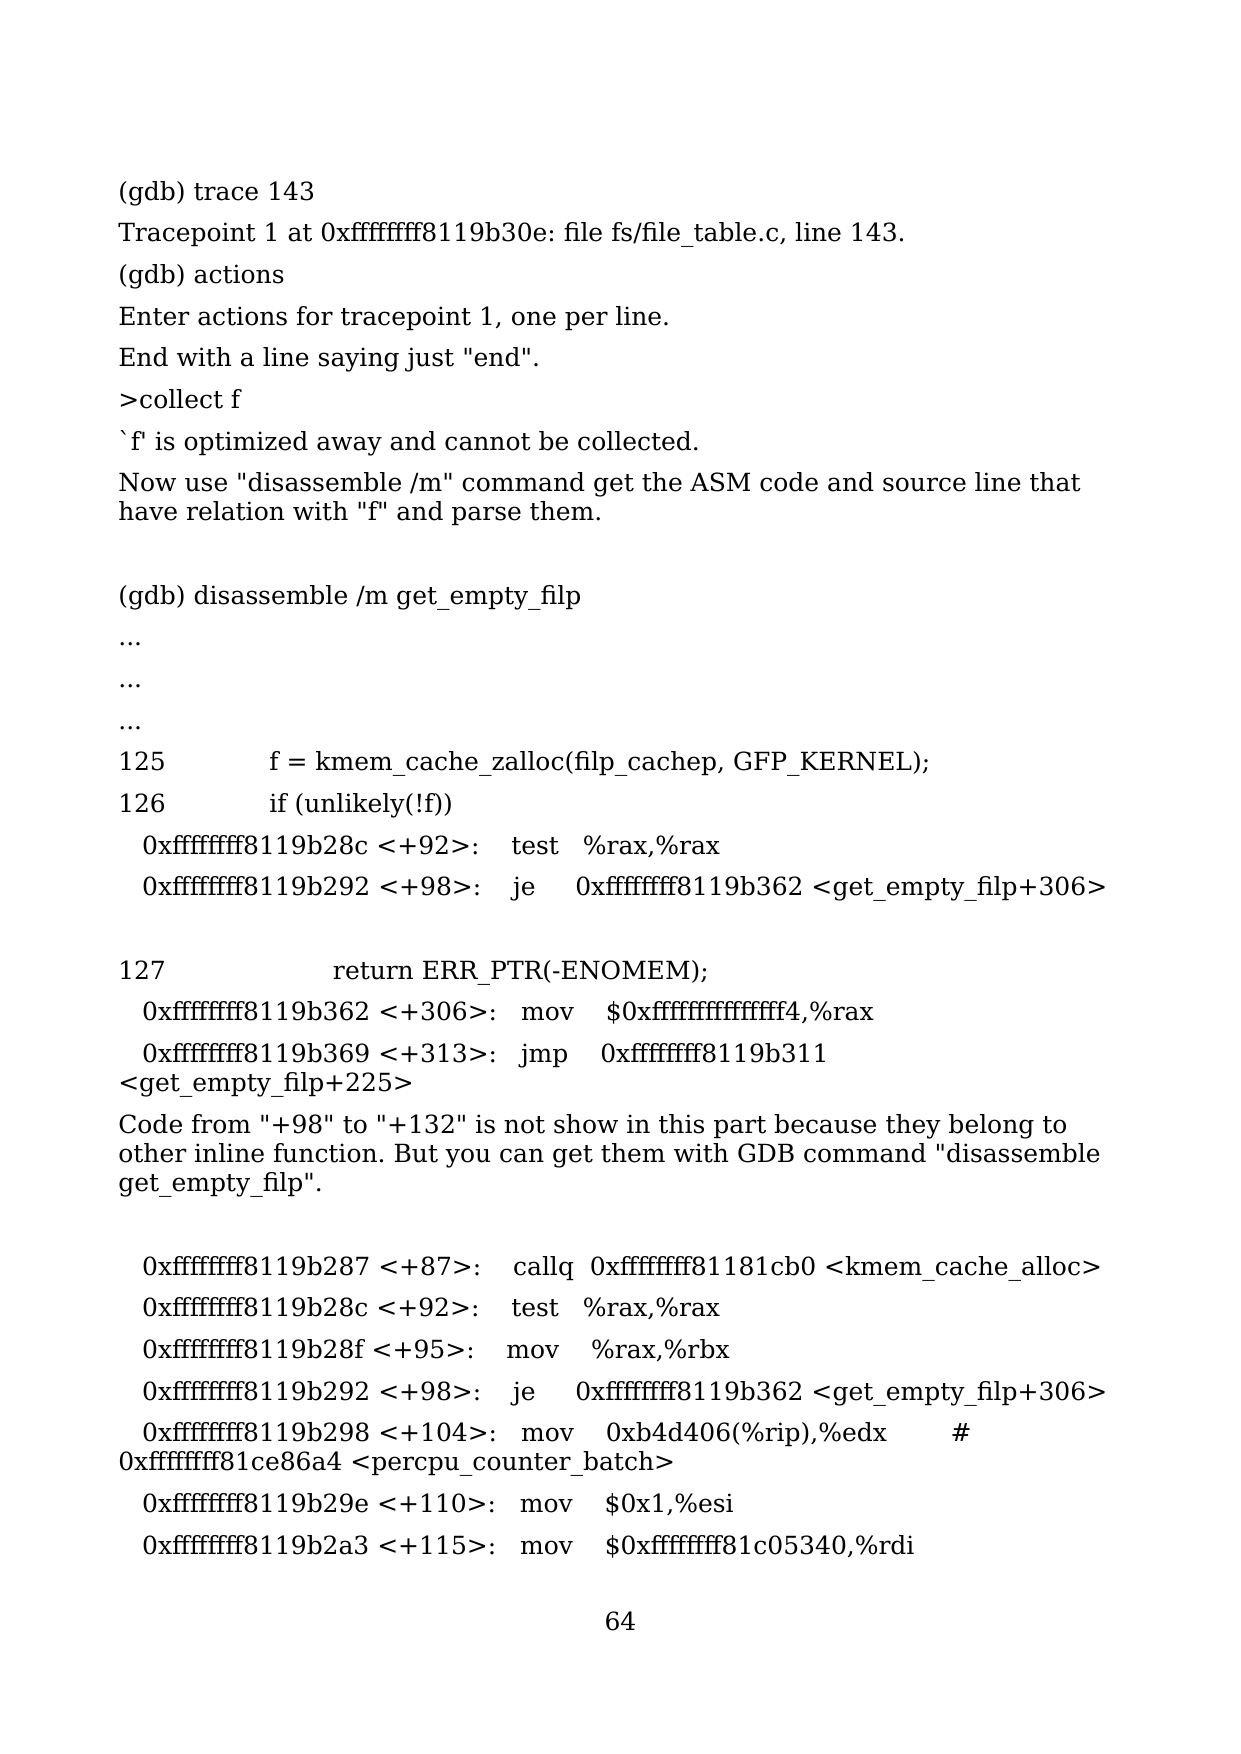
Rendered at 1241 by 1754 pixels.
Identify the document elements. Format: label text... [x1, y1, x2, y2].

text (gdb) disassemble /m get_empty_filp [118, 581, 1122, 610]
text 126 if (unlikely(!f)) [118, 789, 1122, 818]
text 125 f = kmem_cache_zalloc(filp_cachep, GFP_KERNEL); [118, 748, 1122, 777]
text 0xffffffff8119b292 <+98>: je 0xffffffff8119b362 <get_empty_filp+306> [118, 873, 1122, 902]
text ... [118, 623, 1122, 652]
text 0xffffffff8119b298 <+104>: mov 0xb4d406(%rip),%edx # 0xffffffff81ce86a4 <percpu_counter_batch> [118, 1418, 1122, 1477]
text Code from "+98" to "+132" is not show in this part because they belong to other inline function. But you can get them with GDB command "disassemble get_empty_filp". [118, 1110, 1122, 1198]
text (gdb) actions [118, 260, 1122, 289]
text Tracepoint 1 at 0xffffffff8119b30e: file fs/file_table.c, line 143. [118, 218, 1122, 248]
text `f' is optimized away and cannot be collected. [118, 427, 1122, 456]
text >collect f [118, 385, 1122, 414]
text 0xffffffff8119b369 <+313>: jmp 0xffffffff8119b311 <get_empty_filp+225> [118, 1039, 1122, 1098]
text 0xffffffff8119b29e <+110>: mov $0x1,%esi [118, 1489, 1122, 1518]
text 127 return ERR_PTR(-ENOMEM); [118, 956, 1122, 985]
text 0xffffffff8119b287 <+87>: callq 0xffffffff81181cb0 <kmem_cache_alloc> [118, 1252, 1122, 1281]
text 0xffffffff8119b28c <+92>: test %rax,%rax [118, 831, 1122, 860]
text End with a line saying just "end". [118, 343, 1122, 373]
text ... [118, 706, 1122, 735]
text 0xffffffff8119b362 <+306>: mov $0xfffffffffffffff4,%rax [118, 998, 1122, 1027]
text Enter actions for tracepoint 1, one per line. [118, 302, 1122, 331]
text 0xffffffff8119b292 <+98>: je 0xffffffff8119b362 <get_empty_filp+306> [118, 1377, 1122, 1406]
text 0xffffffff8119b28f <+95>: mov %rax,%rbx [118, 1335, 1122, 1364]
text (gdb) trace 143 [118, 177, 1122, 206]
text ... [118, 664, 1122, 693]
text 0xffffffff8119b2a3 <+115>: mov $0xffffffff81c05340,%rdi [118, 1531, 1122, 1560]
text 0xffffffff8119b28c <+92>: test %rax,%rax [118, 1293, 1122, 1323]
text Now use "disassemble /m" command get the ASM code and source line that have relation with "f" and parse them. [118, 468, 1122, 527]
